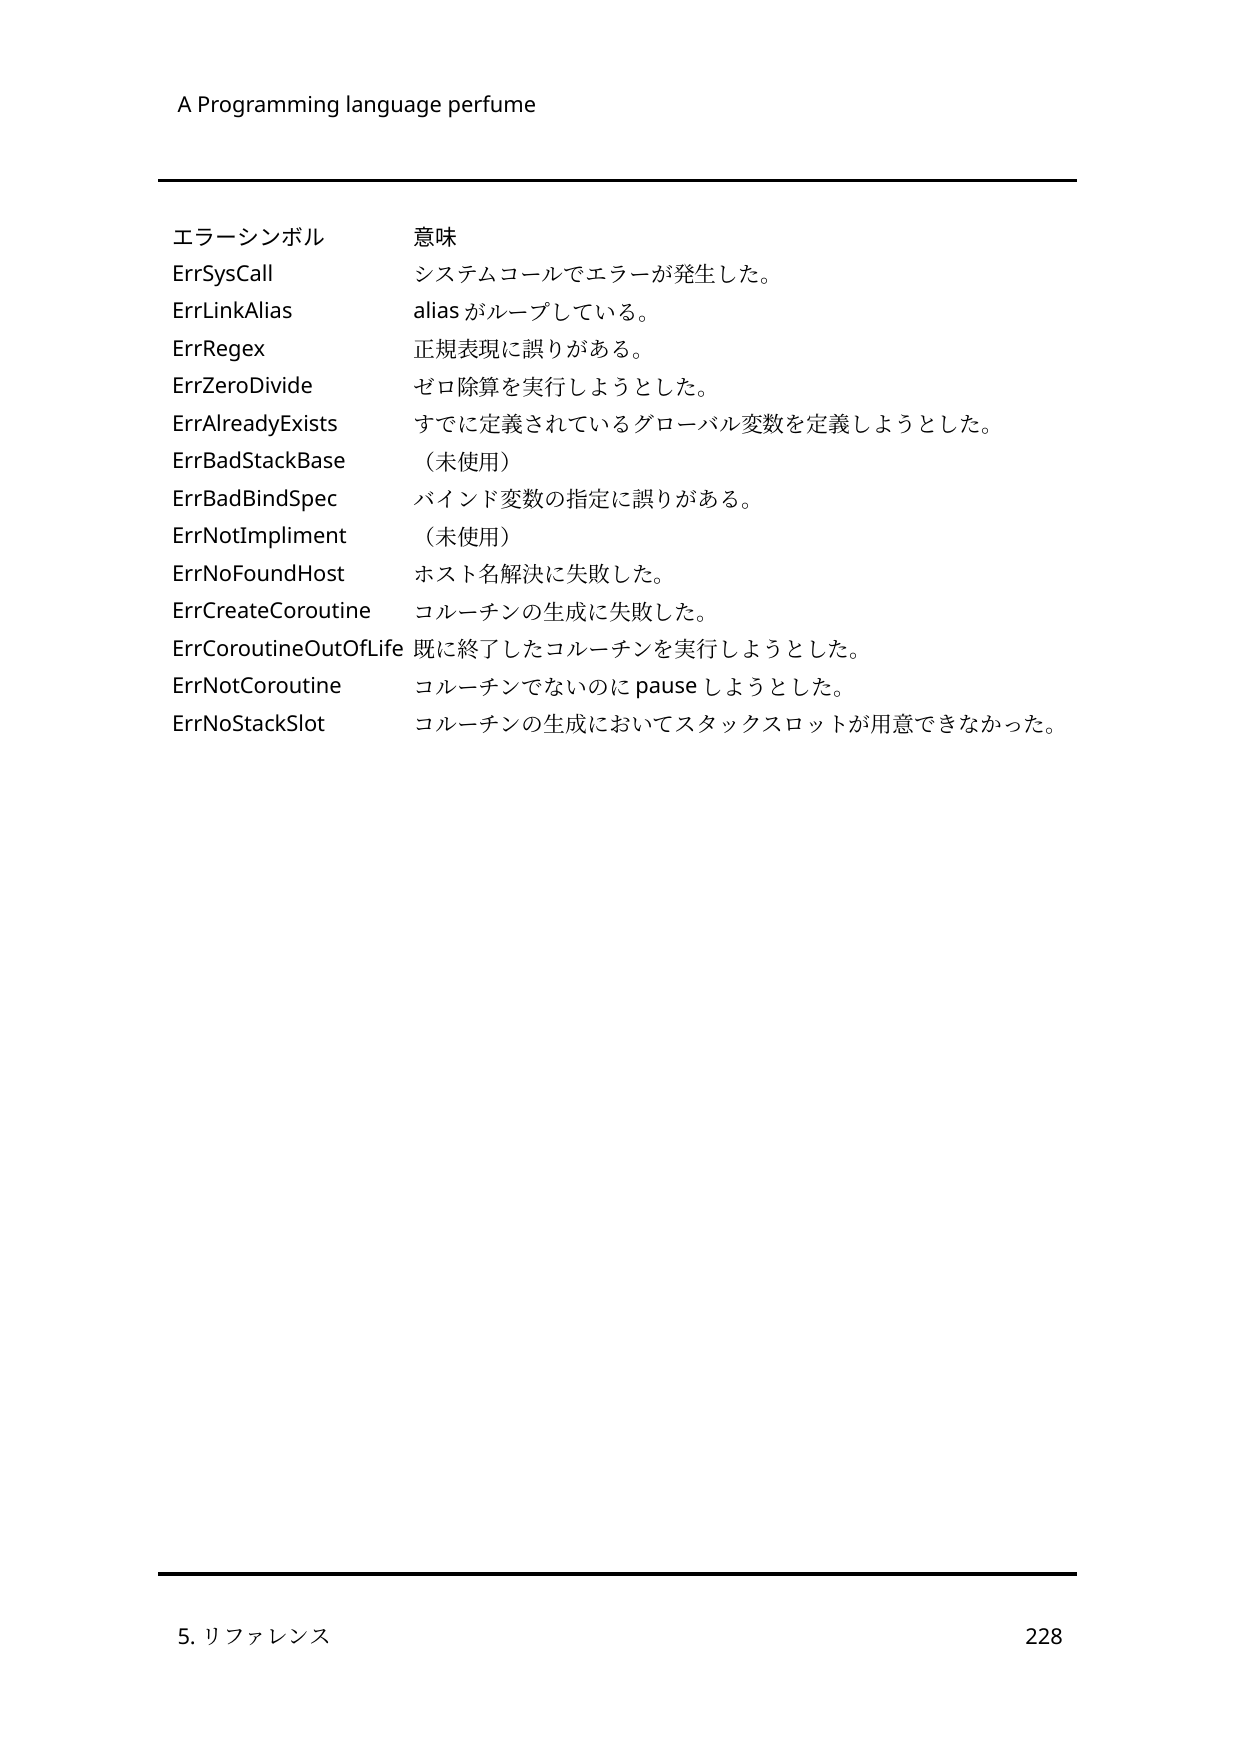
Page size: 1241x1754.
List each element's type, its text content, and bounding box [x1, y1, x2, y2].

table_cell コルーチンでないのにpauseしようとした。 [413, 667, 1064, 704]
table_cell バインド変数の指定に誤りがある。 [413, 479, 1064, 517]
table_cell 既に終了したコルーチンを実行しようとした。 [413, 629, 1064, 667]
table_cell 意味 [413, 217, 1064, 254]
table_cell ErrCoroutineOutOfLife [172, 629, 413, 667]
table_cell ErrNotImpliment [172, 517, 413, 554]
table_cell ErrZeroDivide [172, 367, 413, 404]
table_cell システムコールでエラーが発生した。 [413, 254, 1064, 292]
table_cell aliasがループしている。 [413, 292, 1064, 329]
table_cell すでに定義されているグローバル変数を定義しようとした。 [413, 404, 1064, 442]
table_cell ホスト名解決に失敗した。 [413, 554, 1064, 592]
table_cell ErrBadBindSpec [172, 479, 413, 517]
table_cell ErrLinkAlias [172, 292, 413, 329]
table_cell コルーチンの生成に失敗した。 [413, 592, 1064, 629]
table_cell コルーチンの生成においてスタックスロットが用意できなかった。 [413, 704, 1064, 742]
table_cell （未使用） [413, 517, 1064, 554]
table_cell （未使用） [413, 442, 1064, 479]
table_cell ErrNoFoundHost [172, 554, 413, 592]
table_cell ゼロ除算を実行しようとした。 [413, 367, 1064, 404]
table_cell ErrBadStackBase [172, 442, 413, 479]
table_cell エラーシンボル [172, 217, 413, 254]
table_cell ErrAlreadyExists [172, 404, 413, 442]
table_cell ErrCreateCoroutine [172, 592, 413, 629]
table_cell ErrSysCall [172, 254, 413, 292]
table_cell ErrNoStackSlot [172, 704, 413, 742]
table_cell ErrNotCoroutine [172, 667, 413, 704]
table_cell 正規表現に誤りがある。 [413, 329, 1064, 367]
table_cell ErrRegex [172, 329, 413, 367]
